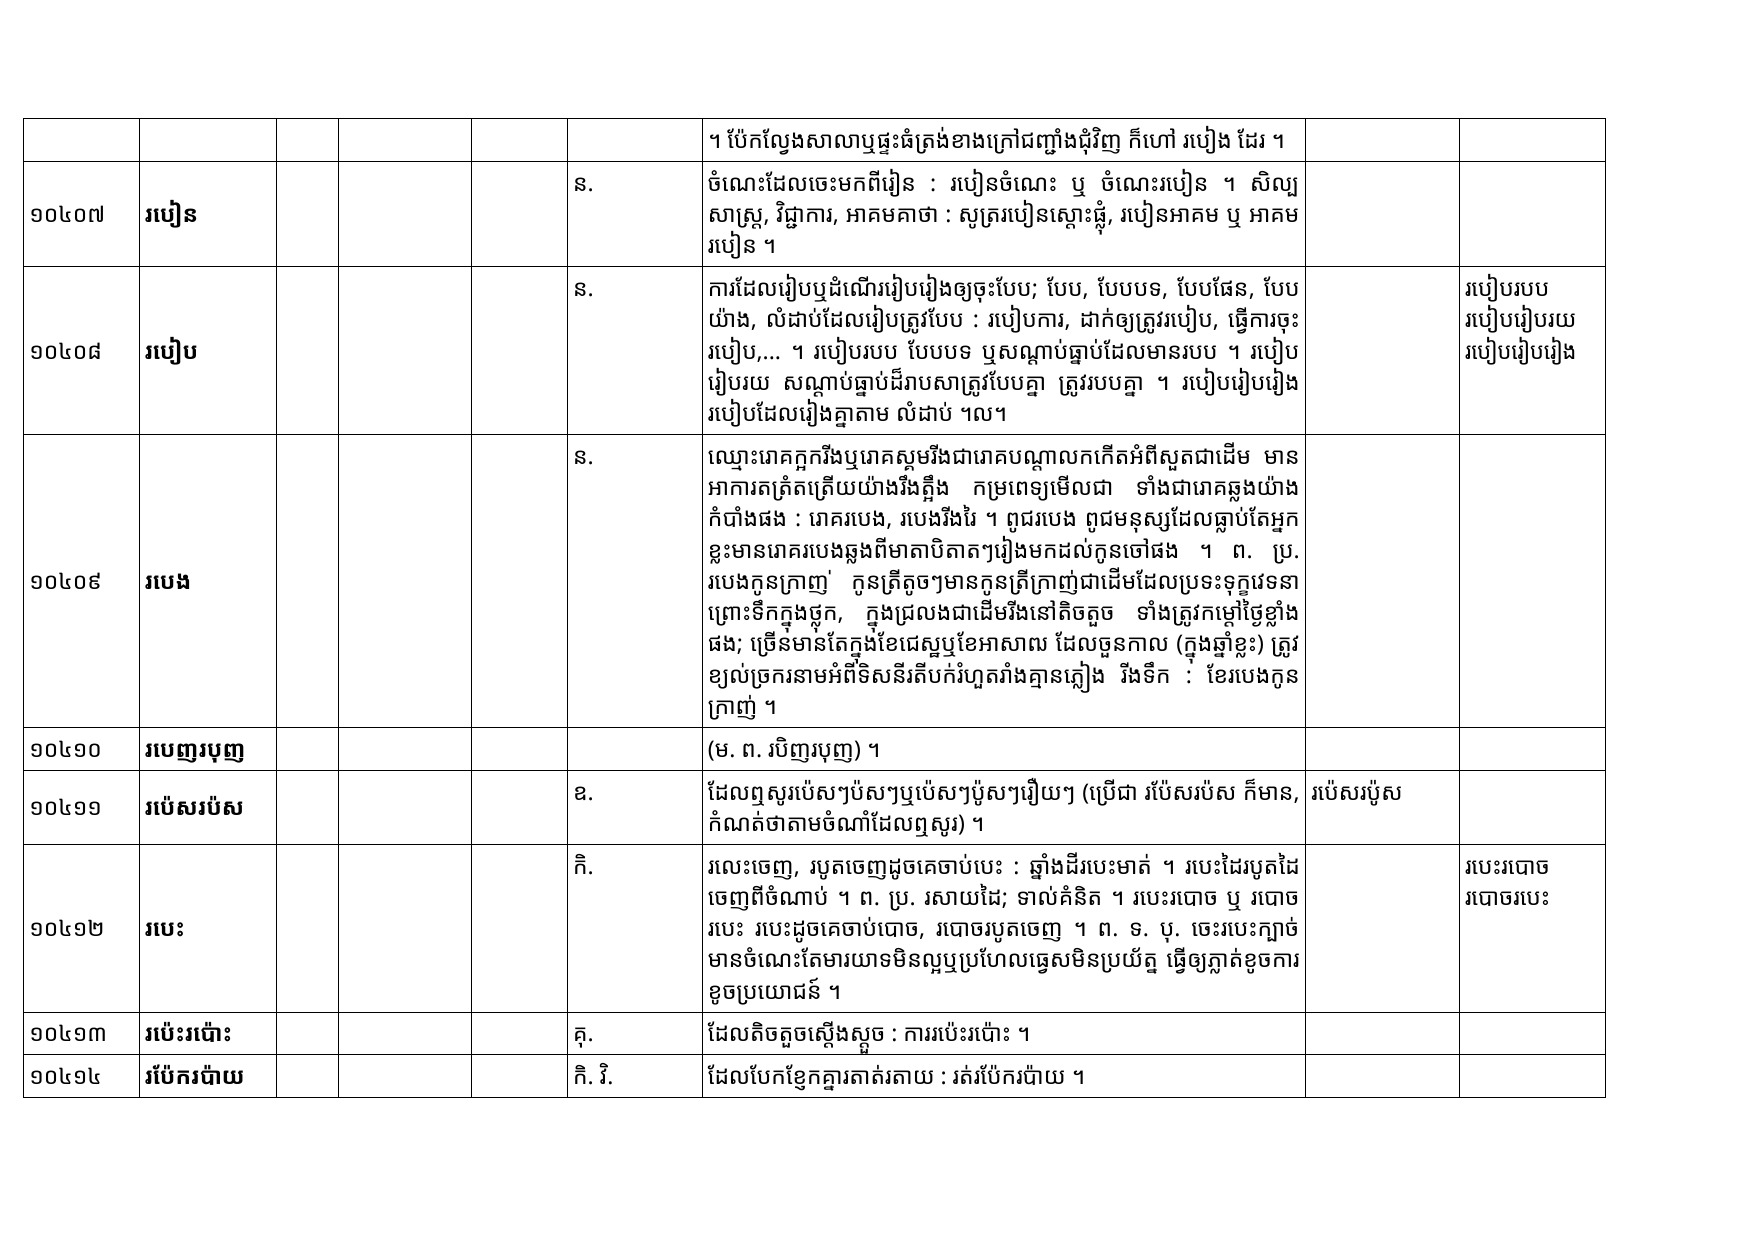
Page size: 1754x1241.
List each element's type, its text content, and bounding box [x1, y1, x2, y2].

table_cell [1460, 1055, 1605, 1097]
table_cell រប៉ែករប៉ាយ [140, 1055, 276, 1097]
table_cell [472, 162, 567, 266]
table_cell [472, 267, 567, 434]
table_cell [472, 771, 567, 844]
table_cell របៀប​របប របៀប​រៀប​រយ របៀប​រៀប​រៀង [1460, 267, 1605, 434]
table_cell [277, 267, 338, 434]
table_cell [339, 1055, 471, 1097]
table_cell ១០៤១០ [24, 728, 139, 770]
table_cell ន. [568, 267, 702, 434]
table_cell [568, 728, 702, 770]
table_cell ន. [568, 435, 702, 727]
table_cell ដែល​ឮ​សូរ​ប៉េស​ៗ​ប៉ស​ៗ​ឬ​ប៉េស​ៗ​ប៉ូស​ៗ​រឿយ​ៗ (ប្រើ​ជា រប៉ែស​រប៉ស ក៏​មាន, កំណត់​ថា​តាម​ចំណាំ​ដែល​ឮ​សូរ) ។ [703, 771, 1305, 844]
table_cell រប៉េសរប៉ស [140, 771, 276, 844]
table_cell [277, 728, 338, 770]
table_cell [339, 1013, 471, 1054]
table_cell [277, 1013, 338, 1054]
table_cell [472, 119, 567, 161]
table_cell ១០៤១៣ [24, 1013, 139, 1054]
table_cell ១០៤០៩ [24, 435, 139, 727]
table_cell [1306, 119, 1459, 161]
table_cell (ម. ព. របិញ​របុញ) ។ [703, 728, 1305, 770]
table_cell កិ. [568, 845, 702, 1012]
table_cell [24, 119, 139, 161]
table_cell [1306, 1013, 1459, 1054]
table_cell រលេះ​ចេញ, របូត​ចេញ​ដូច​គេ​ចាប់​បេះ : ឆ្នាំង​ដី​របេះ​មាត់ ។ របេះ​ដៃ​របូត​ដៃ​ចេញ​ពី​ចំណាប់ ។ ព. ប្រ. រសាយ​ដៃ; ទាល់​គំនិត ។ របេះ​របោច ឬ របោច​របេះ របេះ​ដូច​គេ​ចាប់​បោច, របោច​របូត​ចេញ ។ ព. ទ. បុ. ចេះ​របេះ​ក្បាច់ មាន​ចំណេះ​តែ​មារយាទ​មិន​ល្អ​ឬ​ប្រហែល​ធ្វេស​មិន​ប្រយ័ត្ន ធ្វើ​ឲ្យ​ភ្លាត់​ខូច​ការ​ខូច​ប្រយោជន៍ ។ [703, 845, 1305, 1012]
table_cell [1306, 845, 1459, 1012]
table_cell របៀប [140, 267, 276, 434]
table_cell [339, 435, 471, 727]
table_cell របេញរបុញ [140, 728, 276, 770]
table_cell [339, 728, 471, 770]
table_cell ការ​ដែល​រៀប​ឬ​ដំណើរ​រៀប​រៀង​ឲ្យ​ចុះ​បែប; បែប, បែប​បទ, បែប​ផែន, បែប​យ៉ាង, លំដាប់​ដែល​រៀប​ត្រូវ​បែប : របៀប​ការ, ដាក់​ឲ្យ​ត្រូវ​របៀប, ធ្វើ​ការ​ចុះ​របៀប,... ។ របៀប​របប បែប​បទ ឬ​សណ្ដាប់​ធ្នាប់​ដែល​មាន​របប ។ របៀប​រៀប​រយ សណ្ដាប់​ធ្នាប់​ដ៏​រាបសា​ត្រូវ​បែប​គ្នា ត្រូវ​របប​គ្នា ។ របៀប​រៀប​រៀង របៀប​ដែល​រៀង​គ្នា​តាម លំដាប់ ។ល។ [703, 267, 1305, 434]
table_cell ១០៤១១ [24, 771, 139, 844]
table_cell [277, 845, 338, 1012]
table_cell [1306, 728, 1459, 770]
table_cell ឈ្មោះ​រោគ​ក្អក​រីង​ឬ​រោគ​ស្គម​រីង​ជា​រោគ​បណ្ដាល​កកើត​អំពី​សួត​ជាដើម មាន​អាការ​តត្រំ​តត្រើយ​យ៉ាង​រឹង​ត្អឹង កម្រ​ពេទ្យ​មើល​ជា​ ទាំង​ជា​រោគ​ឆ្លង​យ៉ាង​កំបាំង​ផង : រោគ​របេង, របេង​រីងរៃ ។ ពូជ​របេង ពូជ​មនុស្ស​ដែល​ធ្លាប់​តែ​អ្នក​ខ្លះ​មាន​រោគ​របេង​ឆ្លង​ពី​មាតា​បិតា​ត​ៗ​រៀង​មក​ដល់​កូន​ចៅ​ផង ។ ព. ប្រ. របេង​កូន​ក្រាញ់ កូន​ត្រី​តូច​ៗ​មាន​កូន​ត្រី​ក្រាញ់​ជាដើម​ដែល​ប្រទះ​ទុក្ខ​វេទនា​ព្រោះ​ទឹក​ក្នុង​ថ្លុក, ក្នុង​ជ្រលង​ជាដើម​រីង​នៅ​តិច​តួច ទាំង​ត្រូវ​កម្ដៅ​ថ្ងៃ​ខ្លាំង​ផង; ច្រើន​មាន​តែ​ក្នុង​ខែ​ជេស្ឋ​ឬ​ខែ​អាសាឍ ដែល​ចួន​កាល (ក្នុង​ឆ្នាំ​ខ្លះ) ត្រូវ​ខ្យល់​ច្រក​រនាម​អំពី​ទិស​នីរតី​បក់​រំហួត​រាំង​គ្មាន​ភ្លៀង រីង​ទឹក : ខែ​របេង​កូន​ក្រាញ់ ។ [703, 435, 1305, 727]
table_cell ១០៤០៧ [24, 162, 139, 266]
table_cell [1306, 162, 1459, 266]
table_cell [339, 267, 471, 434]
table_cell [472, 845, 567, 1012]
table_cell [472, 1055, 567, 1097]
table_cell [1306, 1055, 1459, 1097]
table_cell ១០៤១២ [24, 845, 139, 1012]
table_cell [277, 771, 338, 844]
table_cell [339, 771, 471, 844]
table_cell [472, 728, 567, 770]
table_cell [277, 1055, 338, 1097]
table_cell ១០៤០៨ [24, 267, 139, 434]
table_cell ។ ប៉ែក​ល្វែង​សាលា​ឬ​ផ្ទះ​ធំ​ត្រង់​ខាង​ក្រៅ​ជញ្ជាំង​ជុំ​វិញ ក៏​ហៅ របៀង ដែរ ។ [703, 119, 1305, 161]
table_cell ឧ. [568, 771, 702, 844]
table_cell [140, 119, 276, 161]
table_cell [277, 435, 338, 727]
table_cell កិ. វិ. [568, 1055, 702, 1097]
table_cell របេះ​របោច របោច​របេះ [1460, 845, 1605, 1012]
table_cell របៀន [140, 162, 276, 266]
table_cell [1460, 728, 1605, 770]
table_cell [1460, 119, 1605, 161]
table_cell របេង [140, 435, 276, 727]
table_cell [1460, 435, 1605, 727]
table_cell [1460, 162, 1605, 266]
table_cell [1460, 771, 1605, 844]
table_cell រប៉េះរប៉ោះ [140, 1013, 276, 1054]
table_cell [339, 162, 471, 266]
table_cell [568, 119, 702, 161]
table_cell [277, 119, 338, 161]
table_cell គុ. [568, 1013, 702, 1054]
table_cell [472, 1013, 567, 1054]
table_cell [277, 162, 338, 266]
table_cell [339, 845, 471, 1012]
table_cell ១០៤១៤ [24, 1055, 139, 1097]
table_cell រប៉េស​រប៉ូស [1306, 771, 1459, 844]
table_cell ដែល​តិច​តួច​ស្ដើង​ស្ដួច : ការ​រប៉េះ​រប៉ោះ ។ [703, 1013, 1305, 1054]
table_cell [1306, 267, 1459, 434]
table_cell របេះ [140, 845, 276, 1012]
table_cell [339, 119, 471, 161]
table_cell ន. [568, 162, 702, 266]
table_cell ដែល​បែក​ខ្ញែក​គ្នា​រតាត់​រតាយ : រត់​រប៉ែក​រប៉ាយ ។ [703, 1055, 1305, 1097]
table_cell [1460, 1013, 1605, 1054]
table_cell [1306, 435, 1459, 727]
table_cell ចំណេះ​ដែល​ចេះ​មក​ពី​រៀន : របៀន​ចំណេះ ឬ ចំណេះ​របៀន ។ សិល្ប​សាស្រ្ត, វិជ្ជា​ការ, អាគម​គាថា : សូត្រ​របៀន​ស្តោះ​ផ្លុំ, របៀន​អាគម ឬ អាគម​របៀន ។ [703, 162, 1305, 266]
table_cell [472, 435, 567, 727]
